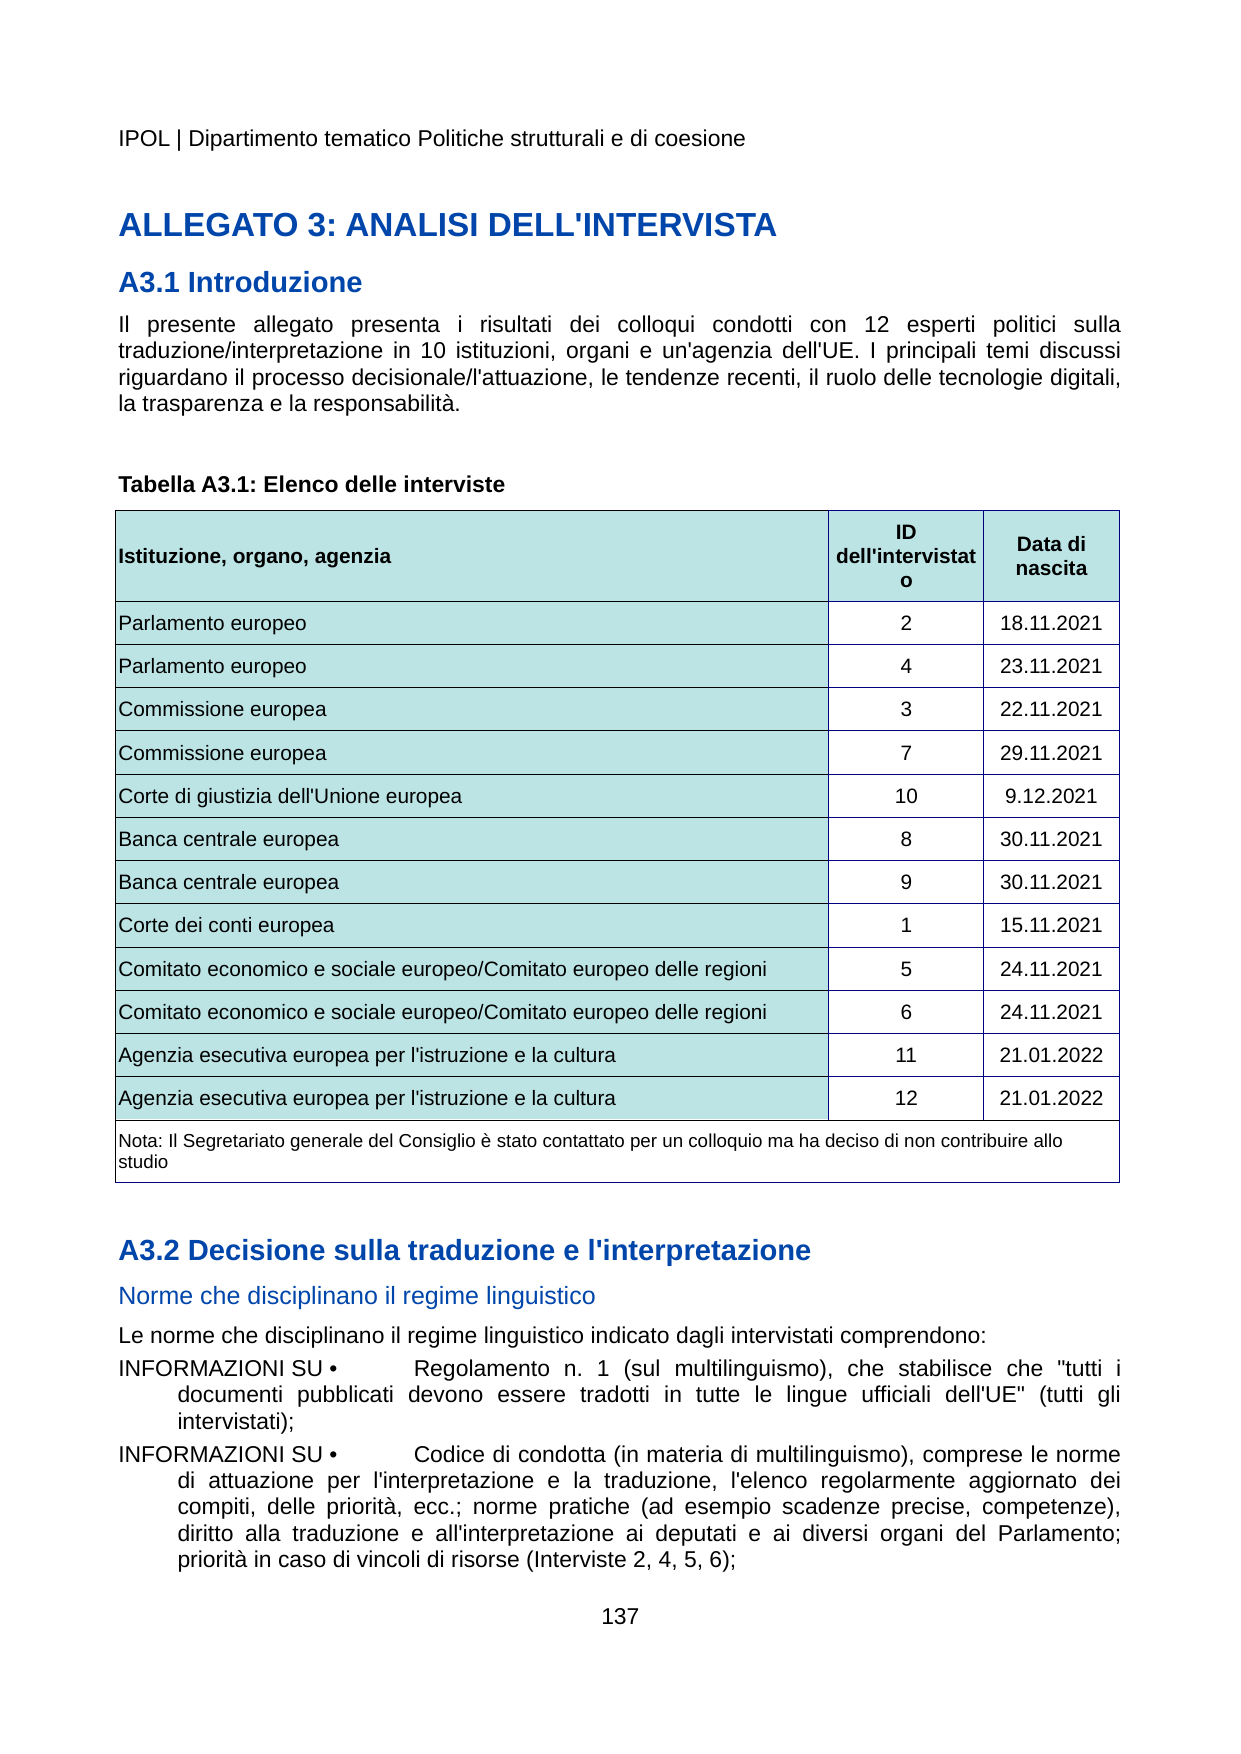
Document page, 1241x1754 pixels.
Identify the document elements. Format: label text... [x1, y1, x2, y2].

table_cell 6 [829, 991, 983, 1033]
table_cell Parlamento europeo [116, 602, 828, 644]
table_cell 23.11.2021 [984, 645, 1119, 687]
table_cell Commissione europea [116, 731, 828, 774]
table_cell 3 [829, 688, 983, 730]
table_cell 21.01.2022 [984, 1077, 1119, 1119]
table_cell 9 [829, 861, 983, 903]
table_cell 21.01.2022 [984, 1034, 1119, 1076]
table_cell Agenzia esecutiva europea per l'istruzione e la cultura [116, 1034, 828, 1076]
subtitle A3.1 Introduzione [118, 265, 1122, 298]
table_cell 30.11.2021 [984, 818, 1119, 860]
text INFORMAZIONI SU • Regolamento n. 1 (sul multilinguismo), che stabilisce che "tutti i documenti pubblicati devono essere tradotti in tutte le lingue ufficiali dell'UE" (tutti gli intervistati); [118, 1355, 1122, 1434]
table_cell 30.11.2021 [984, 861, 1119, 903]
text INFORMAZIONI SU • Codice di condotta (in materia di multilinguismo), comprese le norme di attuazione per l'interpretazione e la traduzione, l'elenco regolarmente aggiornato dei compiti, delle priorità, ecc.; norme pratiche (ad esempio scadenze precise, competenze), diritto alla traduzione e all'interpretazione ai deputati e ai diversi organi del Parlamento; priorità in caso di vincoli di risorse (Interviste 2, 4, 5, 6); [118, 1441, 1122, 1572]
table_cell 22.11.2021 [984, 688, 1119, 730]
table_cell 8 [829, 818, 983, 860]
table_cell Banca centrale europea [116, 818, 828, 860]
table_cell 12 [829, 1077, 983, 1119]
table_cell 4 [829, 645, 983, 687]
table_cell 1 [829, 904, 983, 947]
table_header ID dell'intervistato [829, 511, 983, 601]
table_cell 2 [829, 602, 983, 644]
table_cell Commissione europea [116, 688, 828, 730]
table_cell Comitato economico e sociale europeo/Comitato europeo delle regioni [116, 948, 828, 990]
table_cell 15.11.2021 [984, 904, 1119, 947]
table_cell 9.12.2021 [984, 775, 1119, 817]
table_cell Corte di giustizia dell'Unione europea [116, 775, 828, 817]
text Il presente allegato presenta i risultati dei colloqui condotti con 12 esperti politici sulla traduzione/interpretazione in 10 istituzioni, organi e un'agenzia dell'UE. I principali temi discussi riguardano il processo decisionale/l'attuazione, le tendenze recenti, il ruolo delle tecnologie digitali, la trasparenza e la responsabilità. [118, 311, 1122, 416]
text Tabella A3.1: Elenco delle interviste [118, 471, 1122, 497]
text Le norme che disciplinano il regime linguistico indicato dagli intervistati comprendono: [118, 1322, 1122, 1348]
table_cell Nota: Il Segretariato generale del Consiglio è stato contattato per un colloquio ma ha deciso di non contribuire allo studio [116, 1121, 1119, 1182]
table_cell 11 [829, 1034, 983, 1076]
table_cell 24.11.2021 [984, 948, 1119, 990]
subtitle ALLEGATO 3: ANALISI DELL'INTERVISTA [118, 205, 1122, 244]
table_cell 5 [829, 948, 983, 990]
subtitle A3.2 Decisione sulla traduzione e l'interpretazione [118, 1233, 1122, 1266]
table_cell 10 [829, 775, 983, 817]
table_cell 24.11.2021 [984, 991, 1119, 1033]
table_cell Parlamento europeo [116, 645, 828, 687]
table_cell 7 [829, 731, 983, 774]
table_cell Corte dei conti europea [116, 904, 828, 947]
subtitle Norme che disciplinano il regime linguistico [118, 1281, 1122, 1310]
table_cell 29.11.2021 [984, 731, 1119, 774]
table_cell Agenzia esecutiva europea per l'istruzione e la cultura [116, 1077, 828, 1119]
table_header Data di nascita [984, 511, 1119, 601]
table_header Istituzione, organo, agenzia [116, 511, 828, 601]
table_cell Comitato economico e sociale europeo/Comitato europeo delle regioni [116, 991, 828, 1033]
table_cell Banca centrale europea [116, 861, 828, 903]
table_cell 18.11.2021 [984, 602, 1119, 644]
